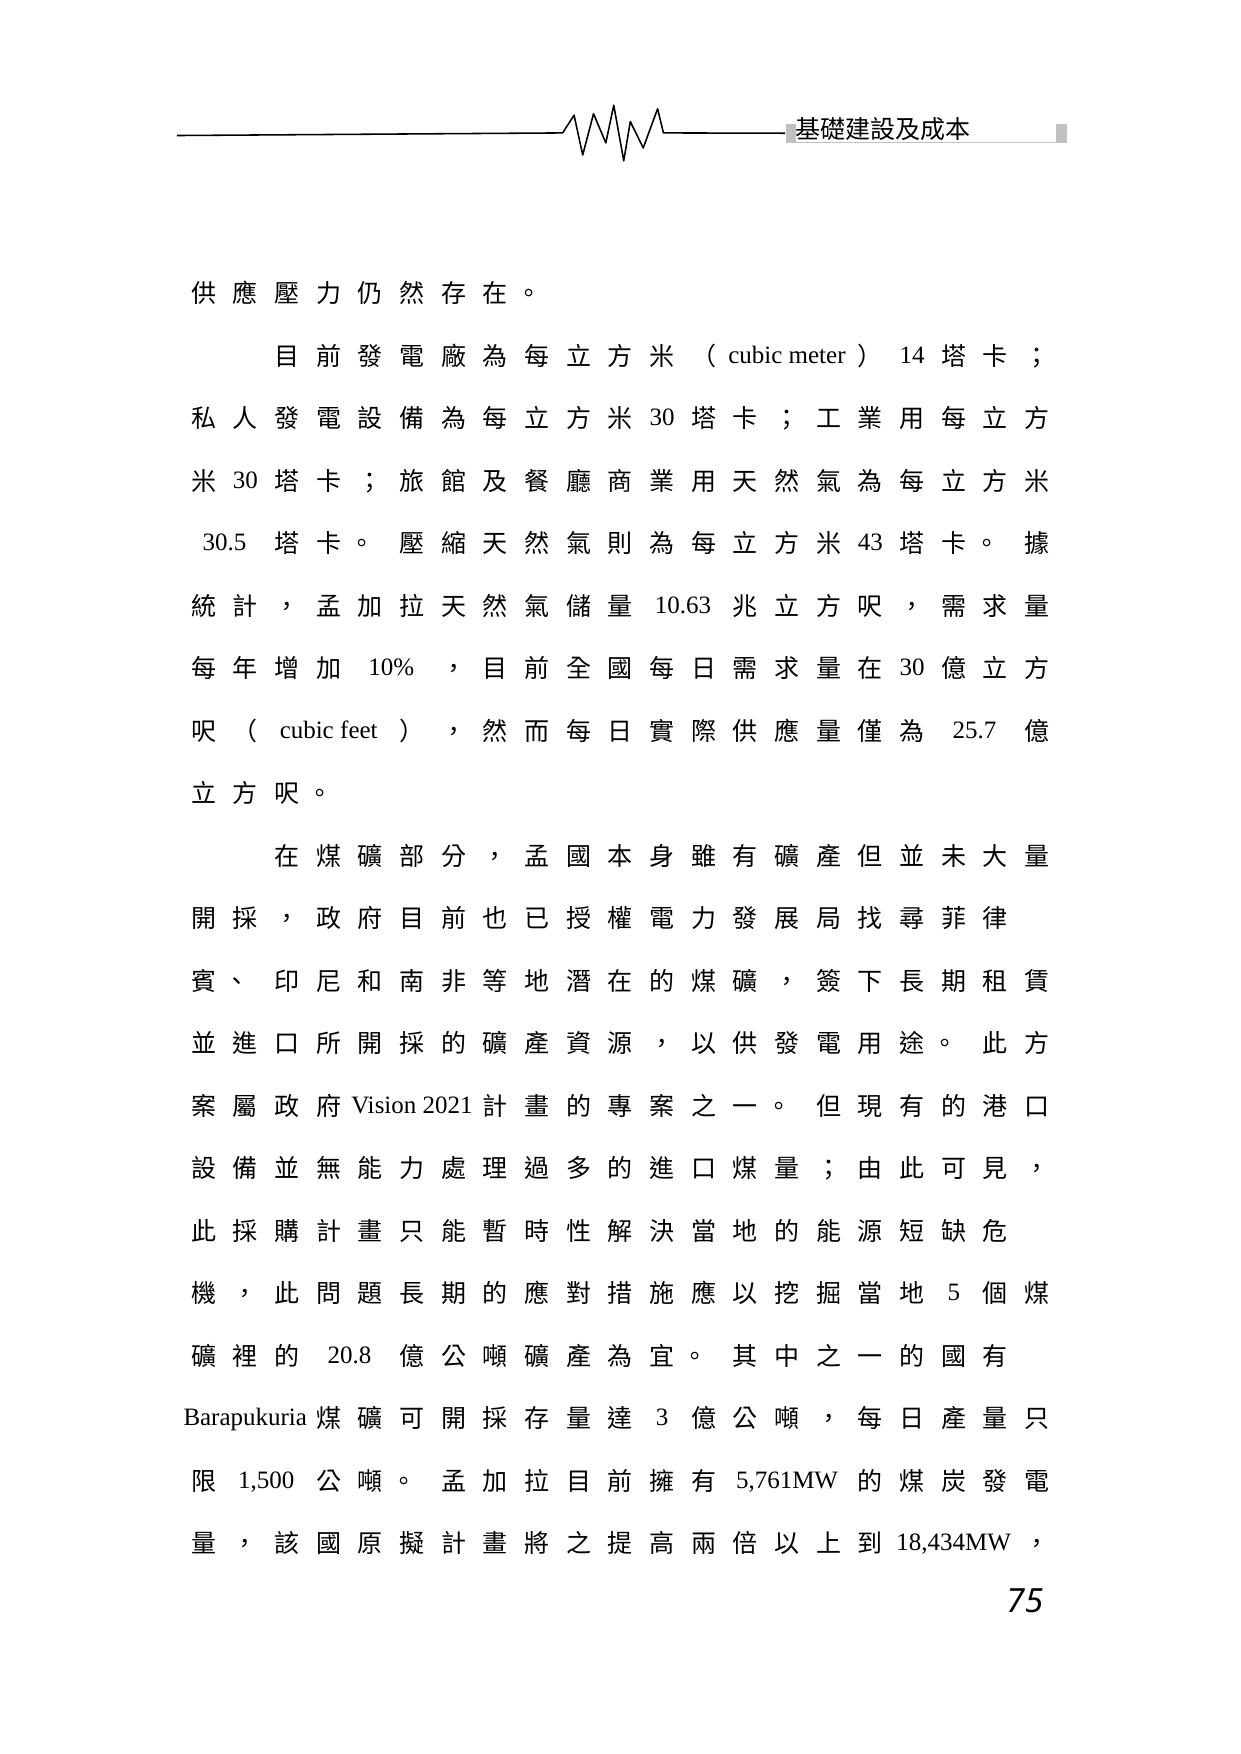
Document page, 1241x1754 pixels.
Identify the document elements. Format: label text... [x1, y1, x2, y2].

text 目前發電廠為每立方米（cubic meter）14塔卡；私人發電設備為每立方米30塔卡；工業用每立方米30塔卡；旅館及餐廳商業用天然氣為每立方米30.5塔卡。壓縮天然氣則為每立方米43塔卡。據統計，孟加拉天然氣儲量10.63兆立方呎，需求量每年增加10%，目前全國每日需求量在30億立方呎（cubic feet），然而每日實際供應量僅為25.7億立方呎。 [183, 313, 1058, 813]
text 供應壓力仍然存在。 [183, 250, 1058, 313]
text 在煤礦部分，孟國本身雖有礦產但並未大量開採，政府目前也已授權電力發展局找尋菲律賓、印尼和南非等地潛在的煤礦，簽下長期租賃並進口所開採的礦產資源，以供發電用途。此方案屬政府Vision 2021計畫的專案之一。但現有的港口設備並無能力處理過多的進口煤量；由此可見，此採購計畫只能暫時性解決當地的能源短缺危機，此問題長期的應對措施應以挖掘當地5個煤礦裡的20.8億公噸礦產為宜。其中之一的國有Barapukuria煤礦可開採存量達3億公噸，每日產量只限1,500公噸。孟加拉目前擁有5,761MW的煤炭發電量，該國原擬計畫將之提高兩倍以上到18,434MW， [183, 813, 1058, 1563]
